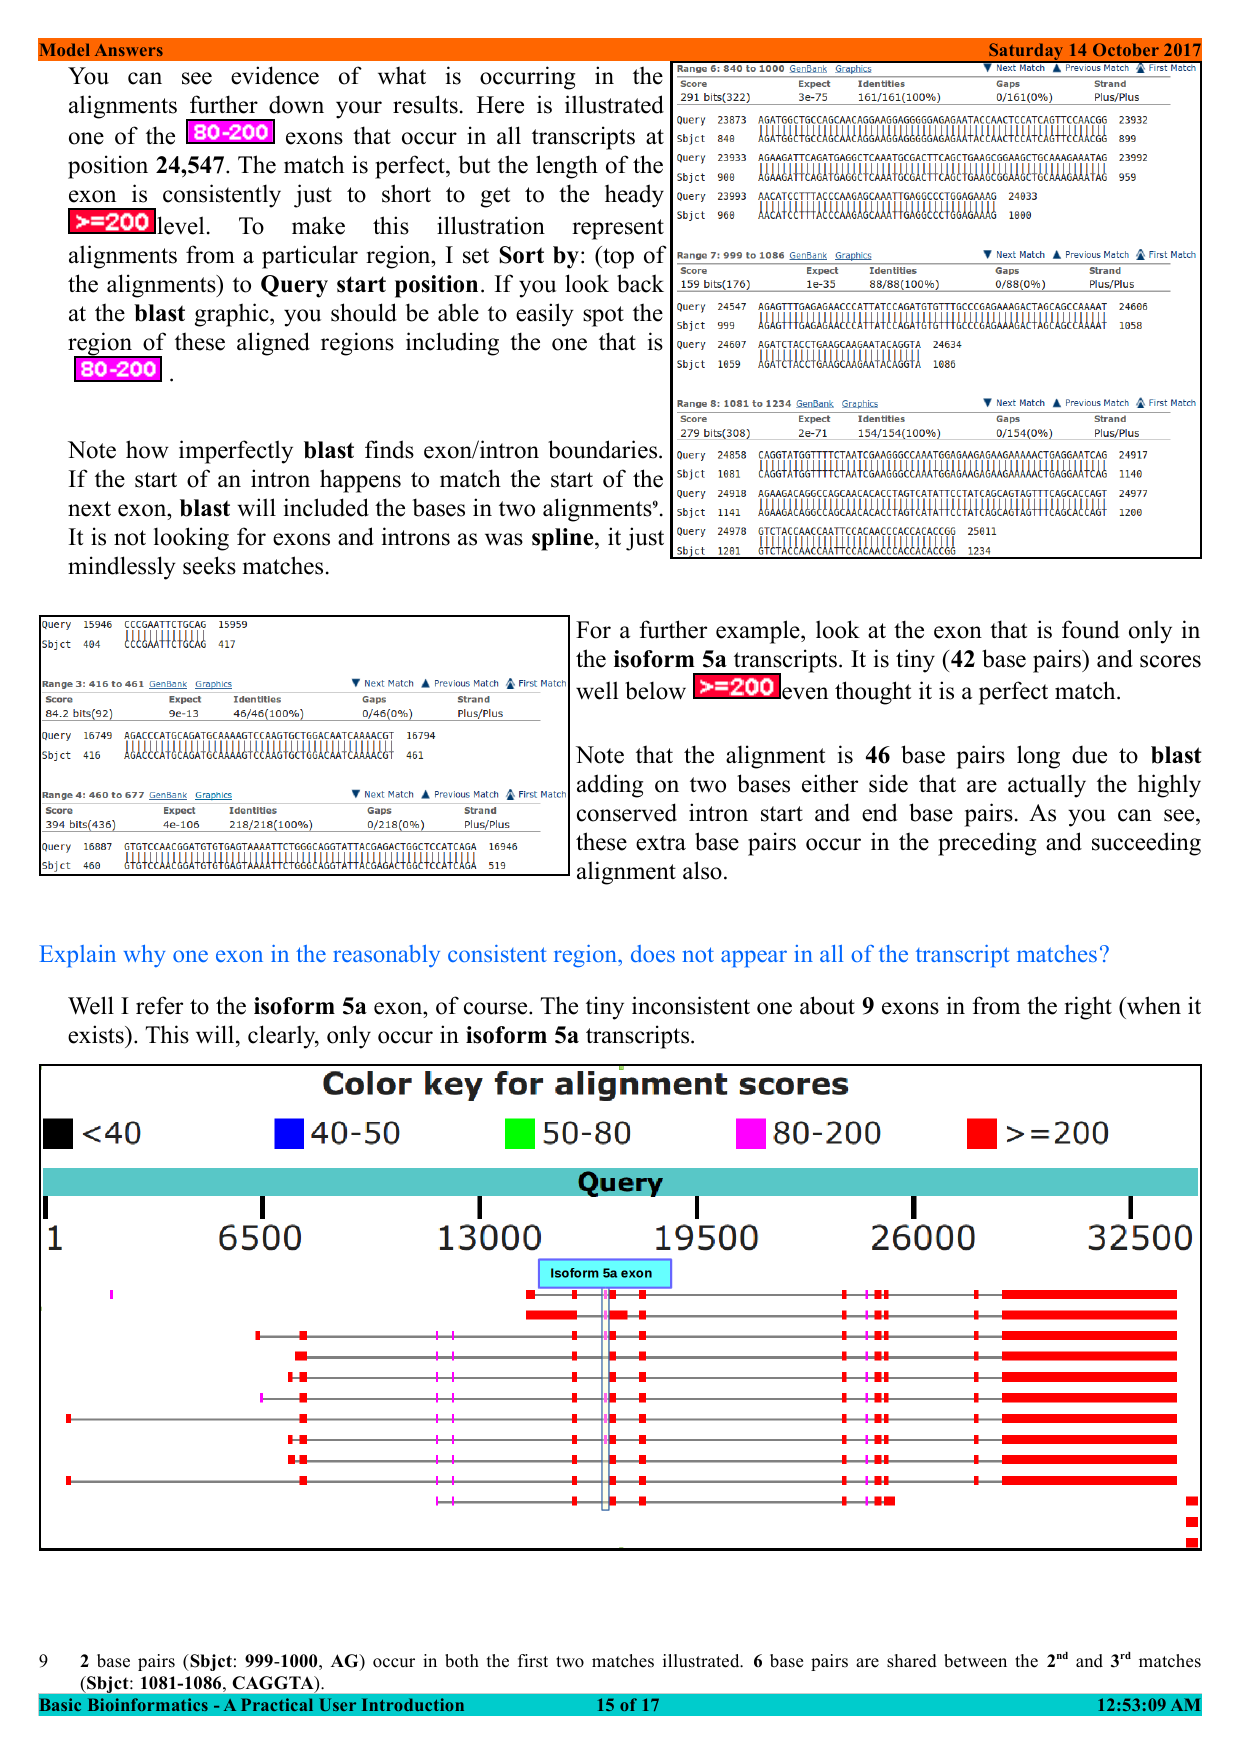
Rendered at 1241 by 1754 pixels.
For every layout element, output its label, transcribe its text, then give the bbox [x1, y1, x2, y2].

picture [695, 675, 779, 697]
text Explain why one exon in the reasonably consistent region, does not appear in all of the transcript matches? [38, 938, 1202, 967]
picture [41, 1066, 1200, 1548]
picture [673, 63, 1200, 557]
text Well I refer to the isoform 5a exon, of course. The tiny inconsistent one about 9 exons in from the right (when it exists). This will, clearly, only occur in isoform 5a transcripts. [68, 991, 1202, 1049]
picture [41, 617, 568, 874]
picture [188, 121, 273, 142]
text For a further example, look at the exon that is found only in the isoform 5a transcripts. It is tiny (42 base pairs) and scores well below even thought it is a perfect match. [570, 615, 1202, 704]
picture [70, 210, 154, 232]
text 2 base pairs (Sbjct: 999-1000, AG) occur in both the first two matches illustrated. 6 base pairs are shared between the 2nd and 3rd matches (Sbjct: 1081-1086, CAGGTA). [38, 1649, 1202, 1693]
text You can see evidence of what is occurring in the alignments further down your results. Here is illustrated one of the exons that occur in all transcripts at position 24,547. The match is perfect, but the length of the exon is consistently just to short to get to the heady level. To make this illustration represent alignments from a particular region, I set Sort by: (top of the alignments) to Query start position. If you look back at the blast graphic, you should be able to easily spot the region of these aligned regions including the one that is. [68, 61, 670, 387]
text Note that the alignment is 46 base pairs long due to blast adding on two bases either side that are actually the highly conserved intron start and end base pairs. As you can see, these extra base pairs occur in the preceding and succeeding alignment also. [38, 740, 1202, 885]
text Note how imperfectly blast finds exon/intron boundaries. If the start of an intron happens to match the start of the next exon, blast will included the bases in two alignments. It is not looking for exons and introns as was spline, it just mindlessly seeks matches. [68, 435, 1202, 580]
picture [76, 358, 160, 380]
